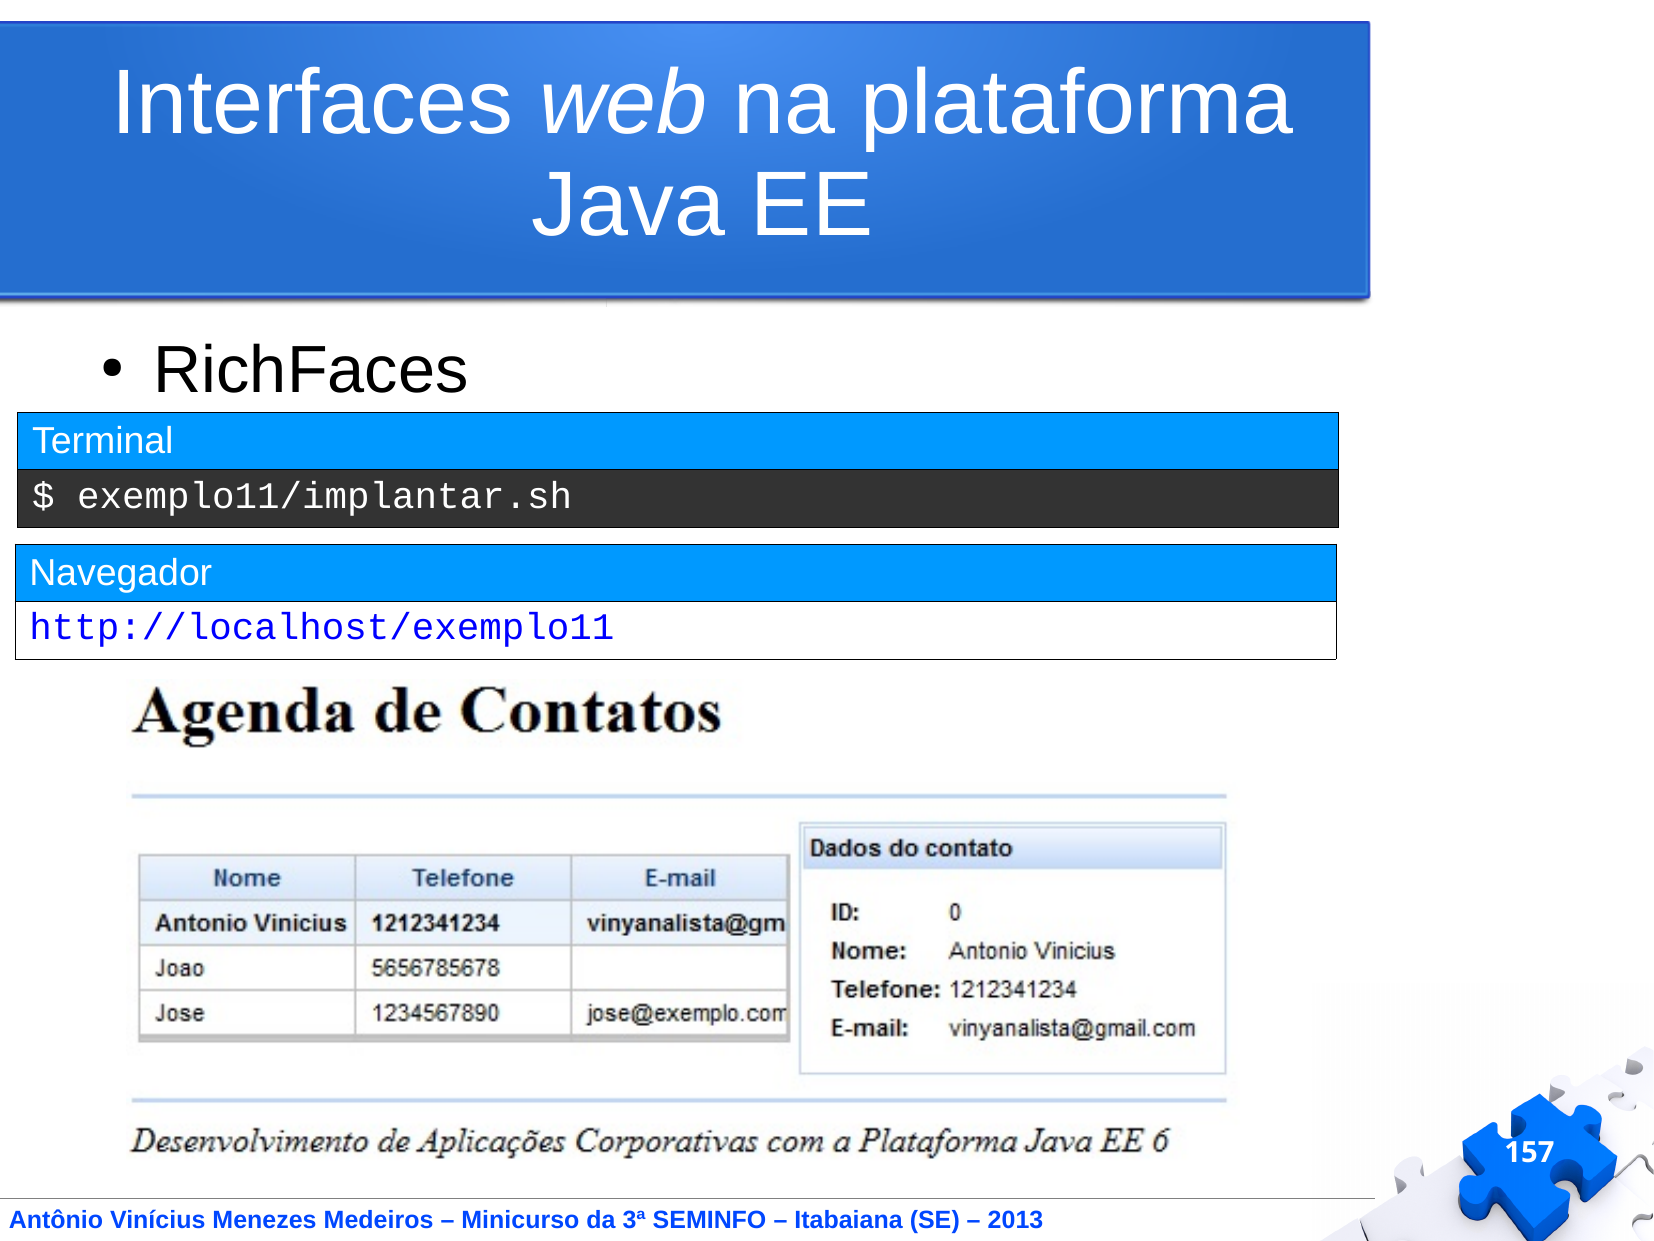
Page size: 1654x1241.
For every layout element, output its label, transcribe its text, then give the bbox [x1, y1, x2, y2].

table_header Terminal [18, 413, 1338, 469]
list RichFaces [82, 332, 1356, 1182]
title Interfaces web na plataforma Java EE [82, 49, 1323, 257]
picture [0, 21, 1375, 307]
table_cell $ exemplo11/implantar.sh [18, 470, 1338, 527]
picture [1311, 983, 1654, 1241]
table_cell http://localhost/exemplo11 [16, 602, 1336, 659]
table_header Navegador [16, 545, 1336, 601]
picture [126, 679, 1240, 1178]
